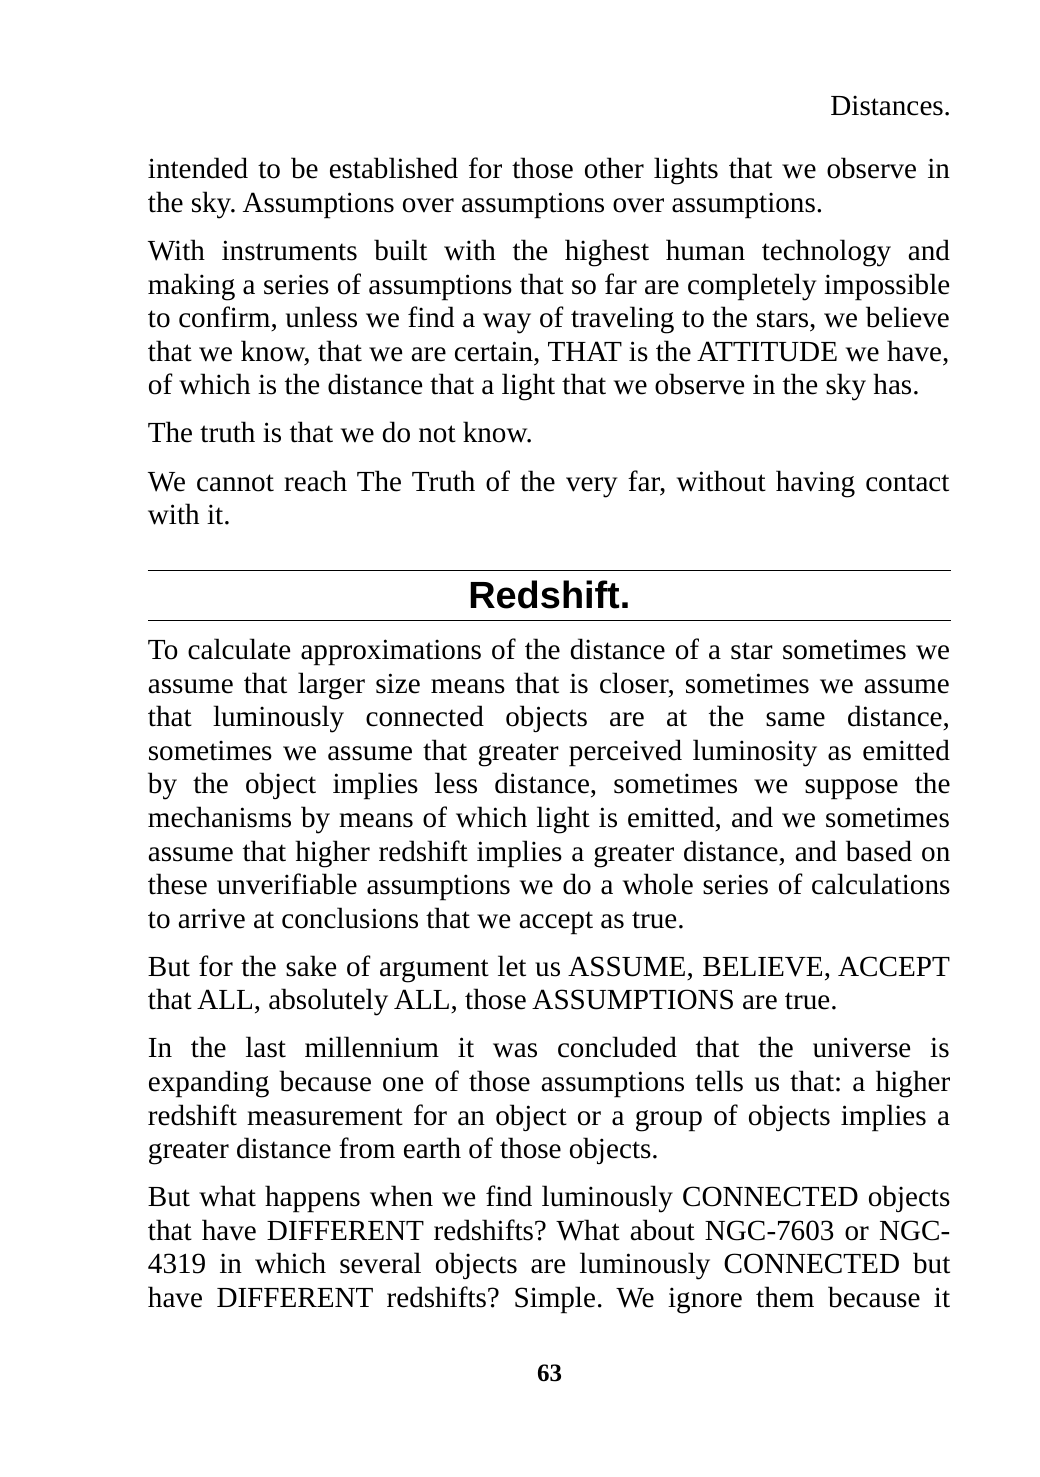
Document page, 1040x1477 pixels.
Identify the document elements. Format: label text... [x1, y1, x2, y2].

text With instruments built with the highest human technology and making a series of assumptions that so far are completely impossible to confirm, unless we find a way of traveling to the stars, we believe that we know, that we are certain, THAT is the ATTITUDE we have, of which is the distance that a light that we observe in the sky has. [148, 233, 951, 401]
subtitle Redshift. [148, 571, 951, 620]
text We cannot reach The Truth of the very far, without having contact with it. [148, 464, 951, 531]
text The truth is that we do not know. [148, 416, 951, 449]
text But what happens when we find luminously CONNECTED objects that have DIFFERENT redshifts? What about NGC-7603 or NGC-4319 in which several objects are luminously CONNECTED but have DIFFERENT redshifts? Simple. We ignore them because it [148, 1179, 951, 1313]
text But for the sake of argument let us ASSUME, BELIEVE, ACCEPT that ALL, absolutely ALL, those ASSUMPTIONS are true. [148, 949, 951, 1016]
text In the last millennium it was concluded that the universe is expanding because one of those assumptions tells us that: a higher redshift measurement for an object or a group of objects implies a greater distance from earth of those objects. [148, 1031, 951, 1165]
text To calculate approximations of the distance of a star sometimes we assume that larger size means that is closer, sometimes we assume that luminously connected objects are at the same distance, sometimes we assume that greater perceived luminosity as emitted by the object implies less distance, sometimes we suppose the mechanisms by means of which light is emitted, and we sometimes assume that higher redshift implies a greater distance, and based on these unverifiable assumptions we do a whole series of calculations to arrive at conclusions that we accept as true. [148, 632, 951, 934]
text intended to be established for those other lights that we observe in the sky. Assumptions over assumptions over assumptions. [148, 152, 951, 219]
